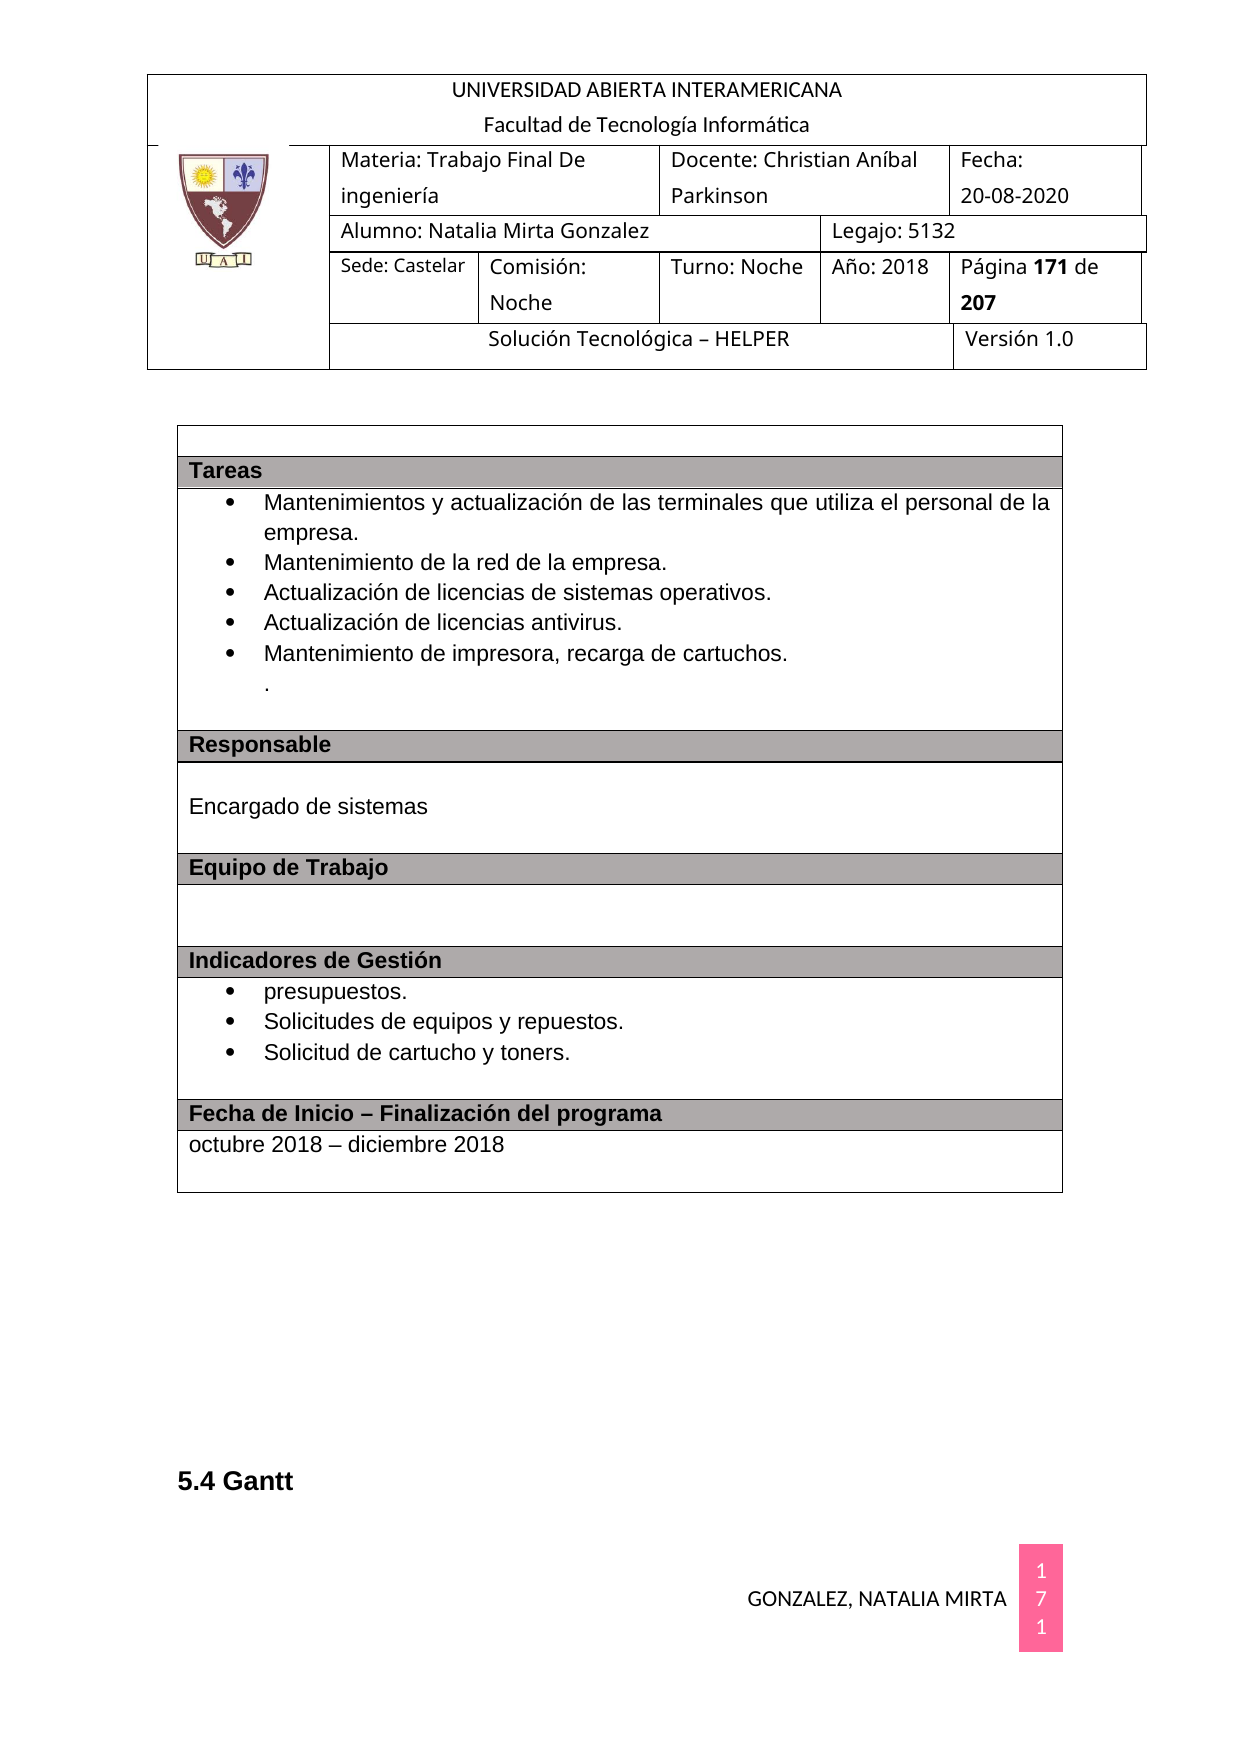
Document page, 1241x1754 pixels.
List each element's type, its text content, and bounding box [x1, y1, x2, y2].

subtitle 5.4 Gantt [177, 1465, 1063, 1496]
table_cell Responsable [178, 731, 1062, 761]
table_cell octubre 2018 – diciembre 2018 [178, 1131, 1062, 1192]
table_cell [178, 426, 1062, 456]
table_cell Indicadores de Gestión [178, 947, 1062, 977]
table_cell [178, 885, 1062, 946]
table_cell presupuestos. Solicitudes de equipos y repuestos. Solicitud de cartucho y toners. [178, 978, 1062, 1099]
table_cell Equipo de Trabajo [178, 854, 1062, 884]
table_cell Encargado de sistemas [178, 763, 1062, 853]
table_cell Fecha de Inicio – Finalización del programa [178, 1100, 1062, 1130]
table_cell Mantenimientos y actualización de las terminales que utiliza el personal de la empresa. Mantenimiento de la red de la empresa. Actualización de licencias de sistemas operativos. Actualización de licencias antivirus. Mantenimiento de impresora, recarga de cartuchos. . [178, 489, 1062, 730]
table_cell Tareas [178, 457, 1062, 487]
